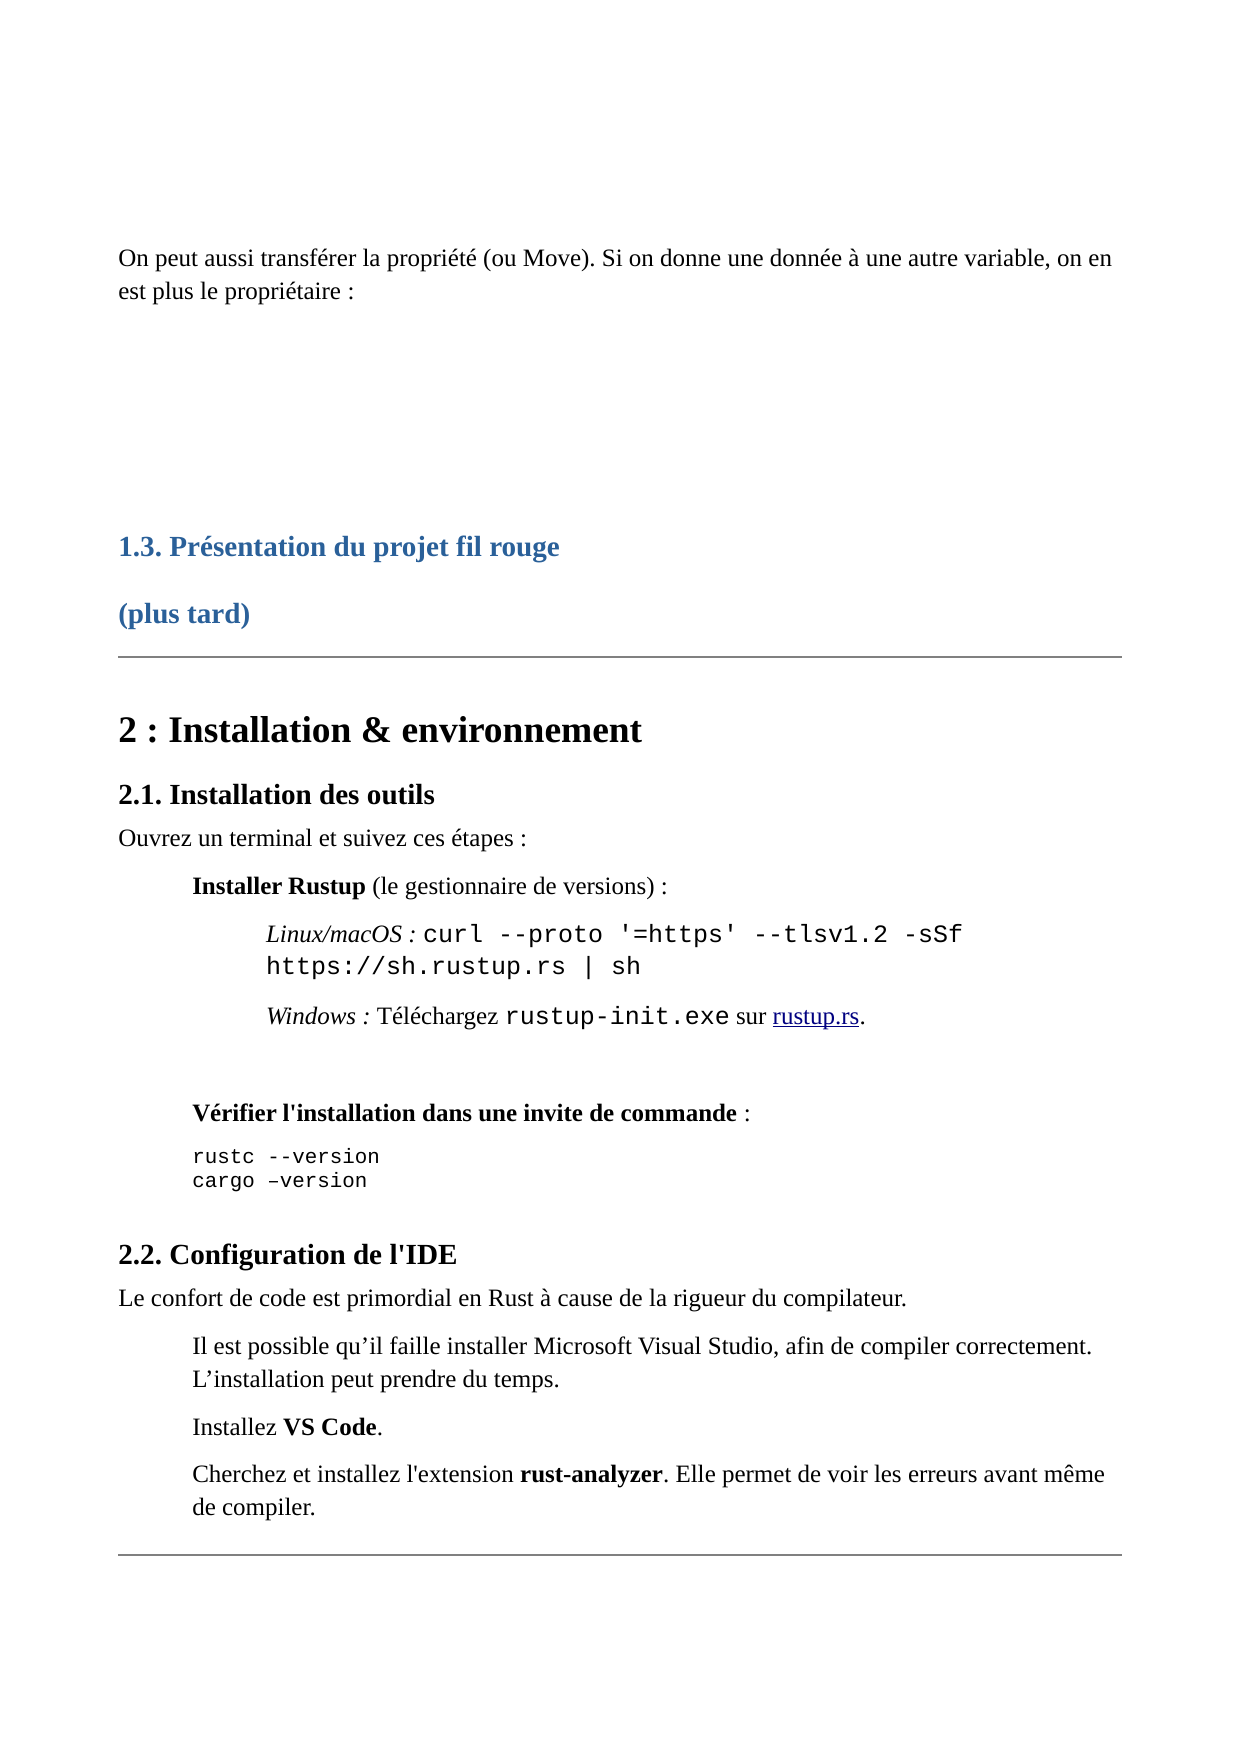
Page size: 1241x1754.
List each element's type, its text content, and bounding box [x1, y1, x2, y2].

list Linux/macOS : curl --proto '=https' --tlsv1.2 -sSf https://sh.rustup.rs | sh [236, 919, 1122, 982]
list Installer Rustup (le gestionnaire de versions) : [162, 871, 1122, 900]
list cargo –version [162, 1170, 1122, 1193]
text // on utilise s... [118, 160, 1122, 183]
text Ouvrez un terminal et suivez ces étapes : [118, 823, 1122, 852]
text let s2 = s1; // La propriété de la chaîne est transférée à s2 [118, 372, 1122, 400]
list Installez VS Code. [162, 1412, 1122, 1440]
text Le confort de code est primordial en Rust à cause de la rigueur du compilateur. [118, 1283, 1122, 1312]
text } // Le scope se termine, s est "drop" (libéré) [118, 202, 1122, 225]
text ERREUR ! Le compilateur dira : "s1 value borrowed here after move" [118, 467, 1122, 496]
subtitle 2.2. Configuration de l'IDE [118, 1237, 1122, 1271]
list Windows : Téléchargez rustup-init.exe sur rustup.rs. [236, 1001, 1122, 1032]
text let s = "hello"; // s est valide à partir d'ici [118, 118, 1122, 142]
subtitle 2.1. Installation des outils [118, 777, 1122, 811]
list rustc --version [162, 1146, 1122, 1170]
text On peut aussi transférer la propriété (ou Move). Si on donne une donnée à une autre variable, on en est plus le propriétaire : [118, 243, 1122, 305]
list Vérifier l'installation dans une invite de commande : [162, 1098, 1122, 1127]
text println!("{}", s1); [118, 419, 1122, 448]
subtitle 2 : Installation & environnement [118, 707, 1122, 750]
text let s1 = String::from("hello"); [118, 324, 1122, 353]
list Il est possible qu’il faille installer Microsoft Visual Studio, afin de compiler correctement. L’installation peut prendre du temps. [162, 1331, 1122, 1393]
subtitle 1.3. Présentation du projet fil rouge (plus tard) [118, 529, 1122, 630]
list Cherchez et installez l'extension rust-analyzer. Elle permet de voir les erreurs avant même de compiler. [162, 1459, 1122, 1521]
